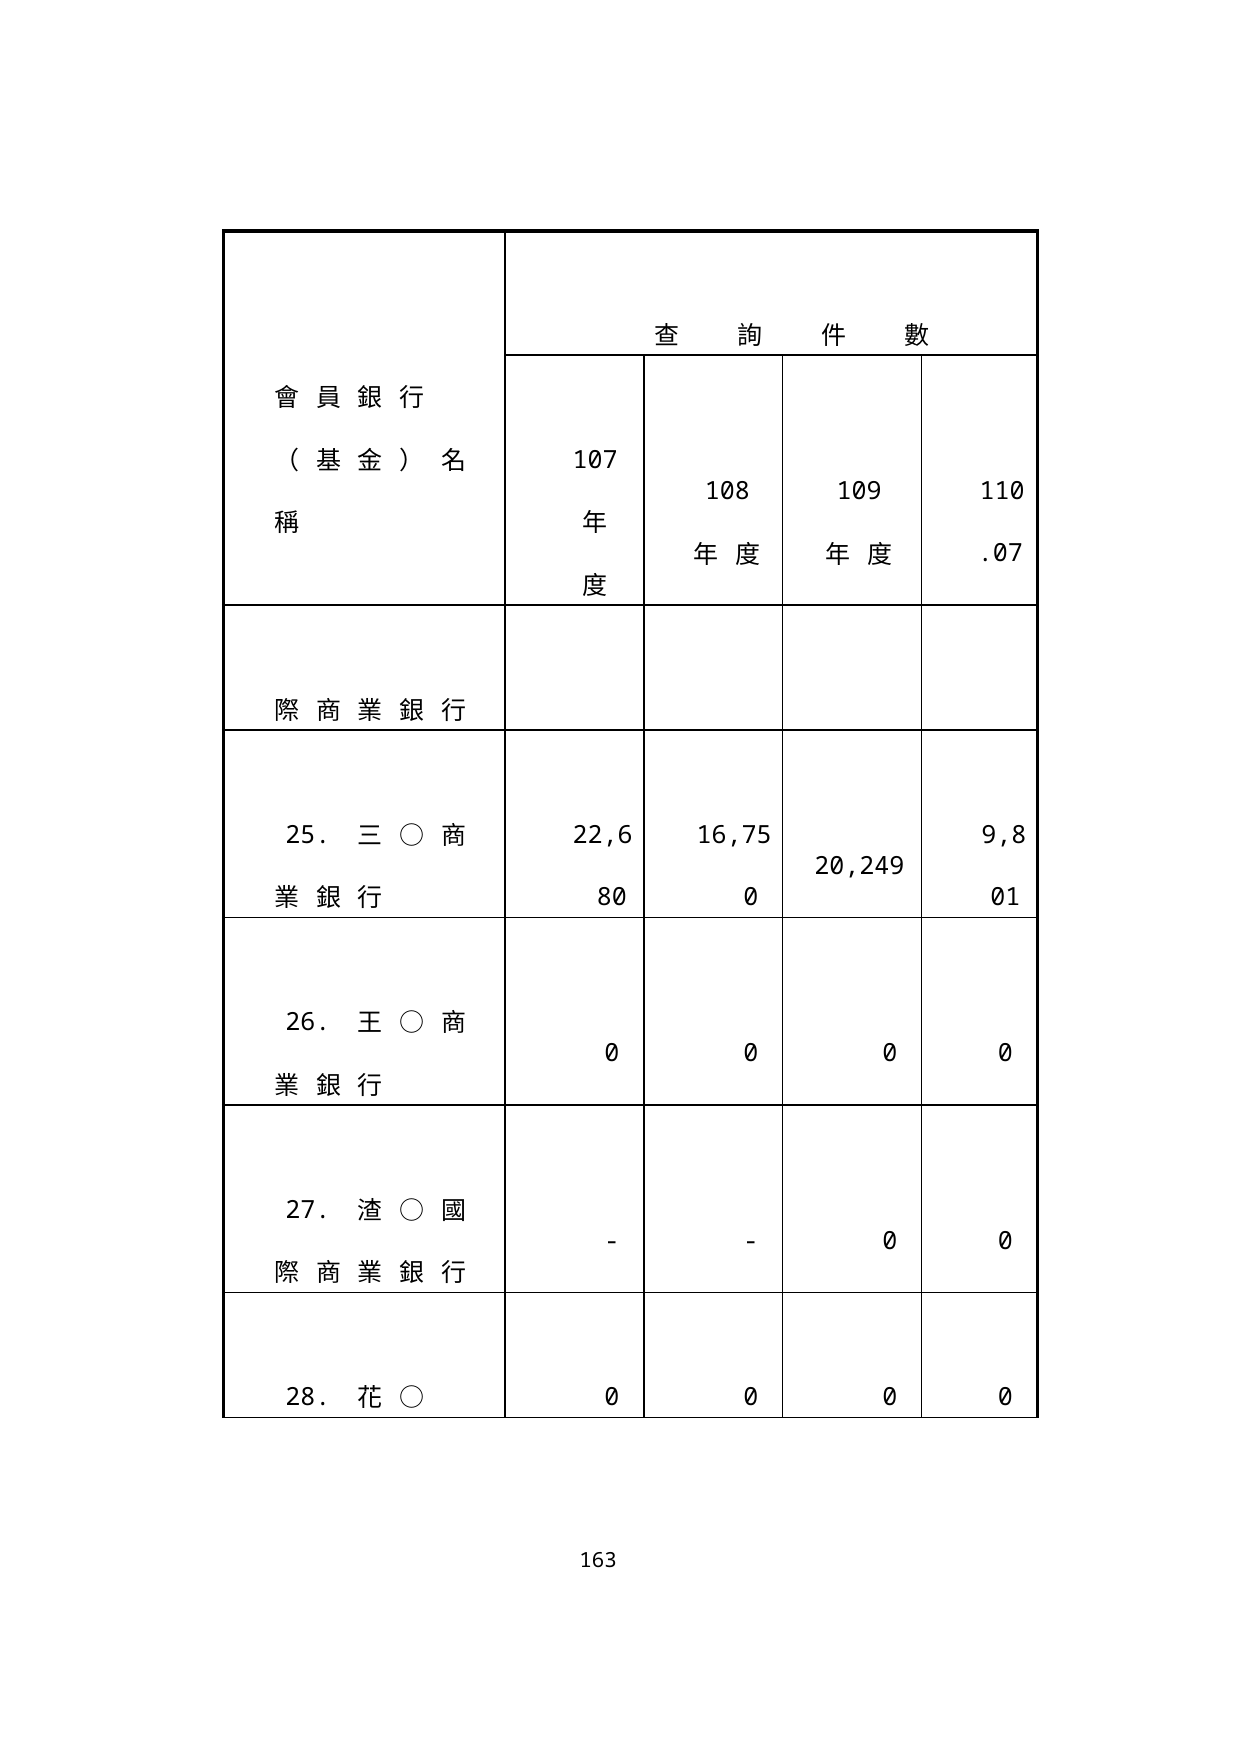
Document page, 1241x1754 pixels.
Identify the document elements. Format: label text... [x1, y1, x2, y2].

table_cell 109年度 [783, 356, 921, 604]
table_cell - [506, 1106, 643, 1292]
table_header 會員銀行（基金）名稱 [225, 233, 504, 604]
table_cell 26.王○商業銀行 [225, 918, 504, 1104]
table_cell 0 [783, 1106, 921, 1292]
table_cell 9,801 [922, 731, 1036, 917]
table_cell 0 [922, 1106, 1036, 1292]
table_cell 16,750 [645, 731, 782, 917]
table_cell 27.渣○國際商業銀行 [225, 1106, 504, 1292]
table_cell 0 [783, 1293, 921, 1417]
table_cell - [645, 1106, 782, 1292]
table_cell 28.花○ [225, 1293, 504, 1417]
table_cell 0 [645, 918, 782, 1104]
table_cell 0 [506, 1293, 643, 1417]
table_cell 20,249 [783, 731, 921, 917]
table_cell 107年度 [506, 356, 643, 604]
table_cell [783, 606, 921, 729]
table_cell 0 [506, 918, 643, 1104]
table_cell 25.三○商業銀行 [225, 731, 504, 917]
table_cell 22,680 [506, 731, 643, 917]
table_cell [506, 606, 643, 729]
table_cell [922, 606, 1036, 729]
table_cell [645, 606, 782, 729]
table_cell 際商業銀行 [225, 606, 504, 729]
table_cell 0 [922, 918, 1036, 1104]
table_cell 0 [922, 1293, 1036, 1417]
table_cell 0 [783, 918, 921, 1104]
table_cell 108年度 [645, 356, 782, 604]
table_cell 0 [645, 1293, 782, 1417]
table_cell 110.07 [922, 356, 1036, 604]
table_header 查 詢 件 數 [506, 233, 1036, 354]
